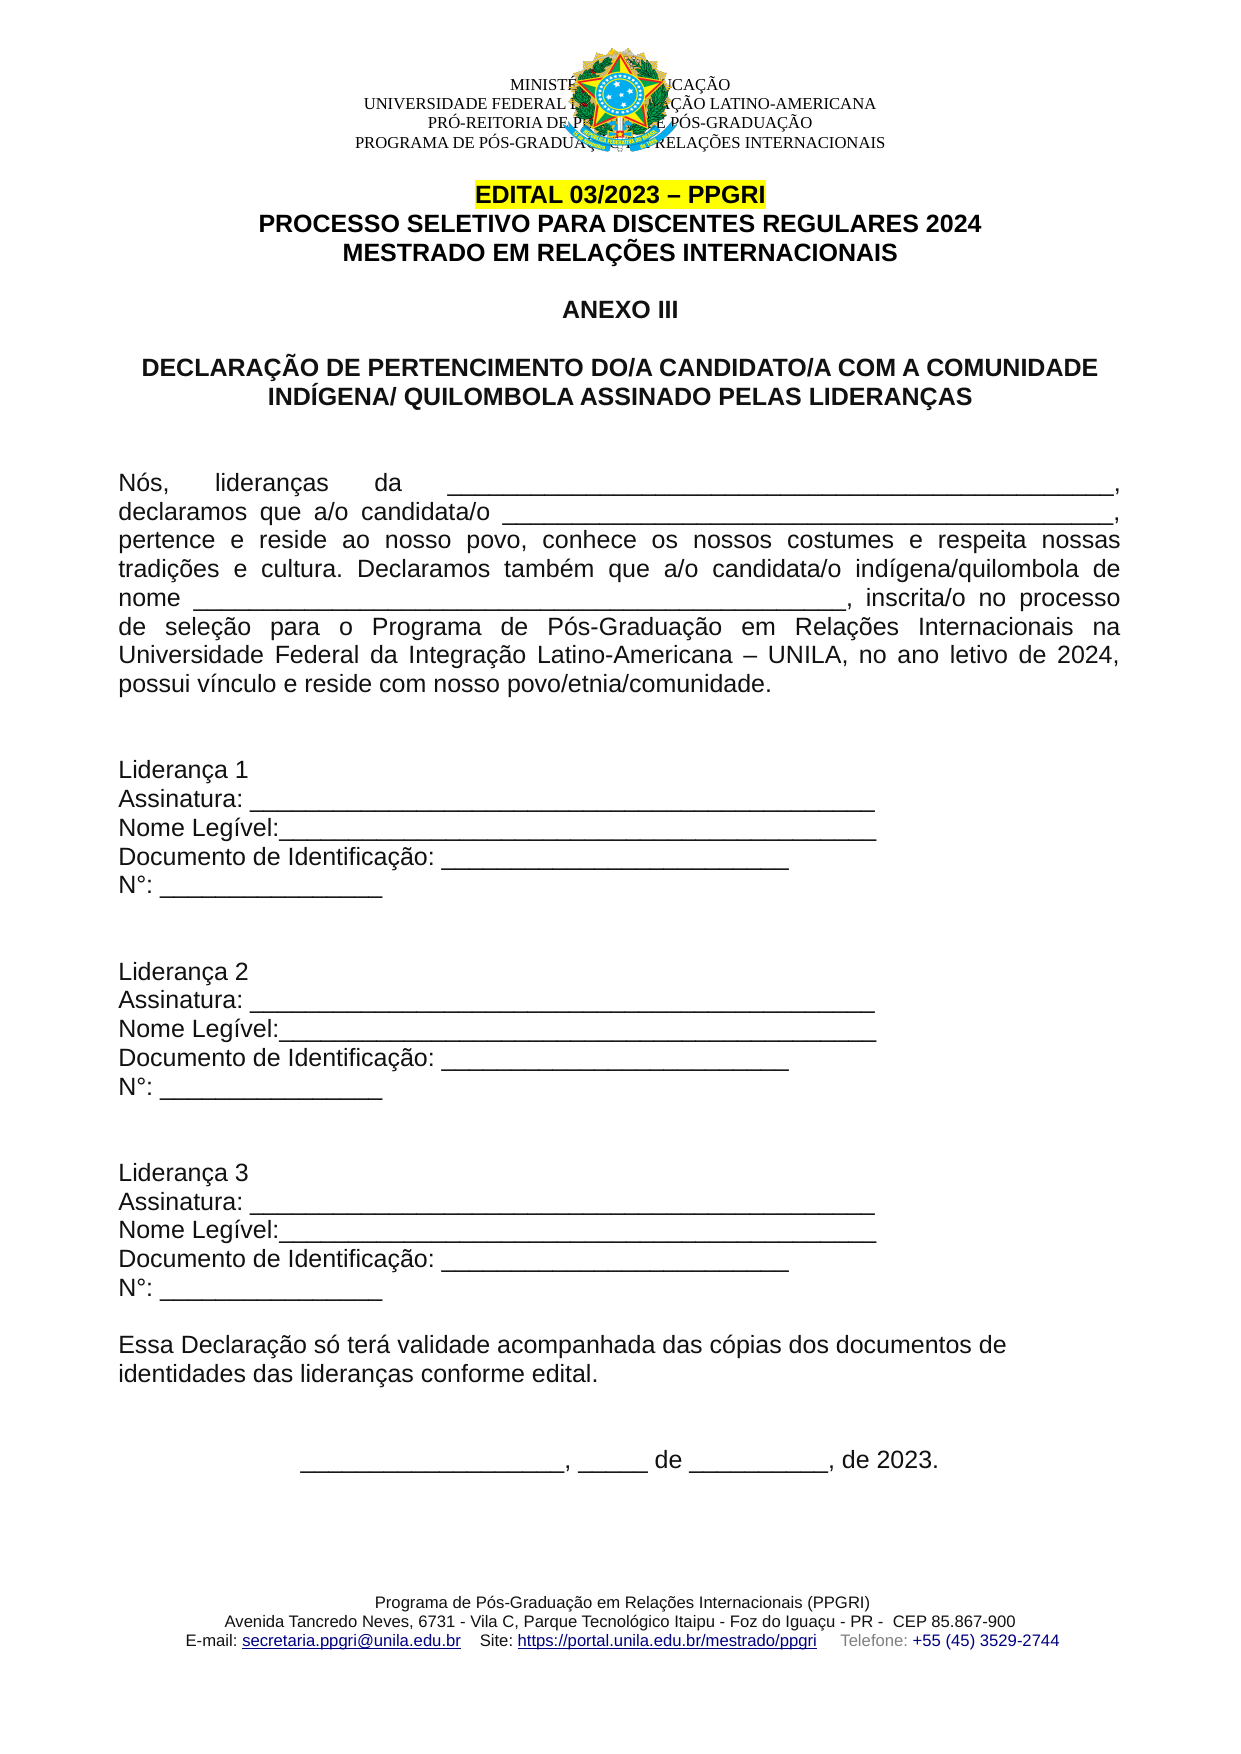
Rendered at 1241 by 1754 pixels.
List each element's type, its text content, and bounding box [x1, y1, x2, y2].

text Nome Legível:___________________________________________ [118, 1014, 1122, 1043]
text ___________________, _____ de __________, de 2023. [118, 1445, 1122, 1474]
text PROCESSO SELETIVO PARA DISCENTES REGULARES 2024 [118, 209, 1122, 238]
text Liderança 3 [118, 1158, 1122, 1187]
text Nós, lideranças da ________________________________________________, declaramos que a/o candidata/o ____________________________________________, pertence e reside ao nosso povo, conhece os nossos costumes e respeita nossas tradições e cultura. Declaramos também que a/o candidata/o indígena/quilombola de nome _______________________________________________, inscrita/o no processo de seleção para o Programa de Pós-Graduação em Relações Internacionais na Universidade Federal da Integração Latino-Americana – UNILA, no ano letivo de 2024, possui vínculo e reside com nosso povo/etnia/comunidade. [118, 468, 1122, 698]
picture [562, 48, 678, 152]
text Assinatura: _____________________________________________ [118, 1187, 1122, 1215]
text N°: ________________ [118, 870, 1122, 899]
text MESTRADO EM RELAÇÕES INTERNACIONAIS [118, 238, 1122, 267]
text ANEXO III [118, 295, 1122, 324]
text EDITAL 03/2023 – PPGRI [118, 180, 1122, 209]
text Documento de Identificação: _________________________ [118, 842, 1122, 870]
text Essa Declaração só terá validade acompanhada das cópias dos documentos de identidades das lideranças conforme edital. [118, 1330, 1122, 1388]
text N°: ________________ [118, 1072, 1122, 1100]
text DECLARAÇÃO DE PERTENCIMENTO DO/A CANDIDATO/A COM A COMUNIDADE INDÍGENA/ QUILOMBOLA ASSINADO PELAS LIDERANÇAS [118, 353, 1122, 410]
text N°: ________________ [118, 1273, 1122, 1302]
text Documento de Identificação: _________________________ [118, 1043, 1122, 1072]
text Liderança 1 [118, 755, 1122, 784]
text Assinatura: _____________________________________________ [118, 985, 1122, 1014]
picture [585, 131, 604, 149]
text Liderança 2 [118, 957, 1122, 985]
text Nome Legível:___________________________________________ [118, 813, 1122, 842]
text Nome Legível:___________________________________________ [118, 1215, 1122, 1244]
text Assinatura: _____________________________________________ [118, 784, 1122, 813]
text Documento de Identificação: _________________________ [118, 1244, 1122, 1273]
